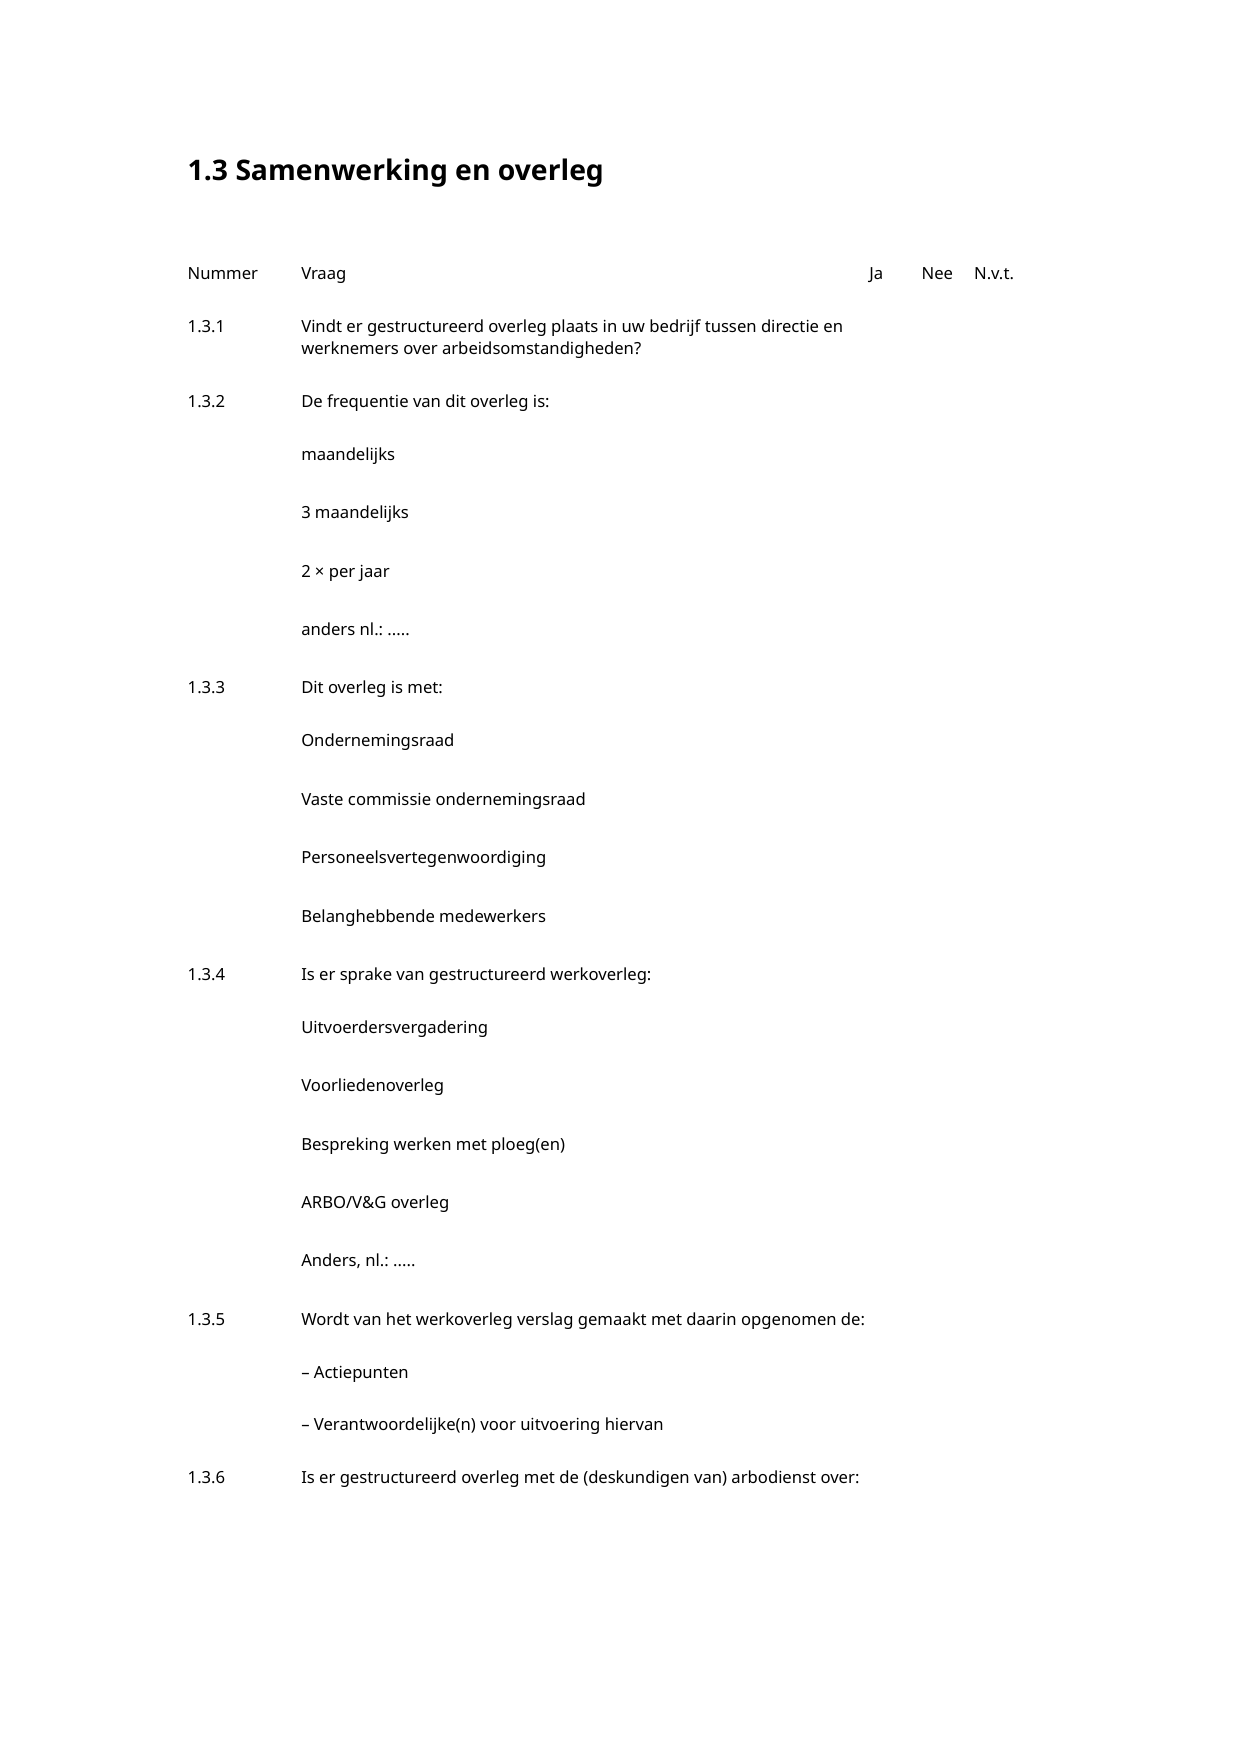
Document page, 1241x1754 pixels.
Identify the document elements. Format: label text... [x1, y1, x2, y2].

table_cell [869, 443, 921, 501]
table_cell [869, 314, 921, 390]
table_cell [921, 443, 974, 501]
table_cell [974, 1308, 1053, 1466]
table_header Vraag [301, 262, 869, 314]
table_cell Vaste commissie ondernemingsraad [301, 787, 869, 846]
table_cell [869, 787, 921, 846]
table_cell Vindt er gestructureerd overleg plaats in uw bedrijf tussen directie en werknemers over arbeidsomstandigheden? [301, 314, 869, 390]
table_cell [869, 559, 921, 618]
table_cell [921, 729, 974, 787]
table_cell [974, 1466, 1053, 1524]
table_cell [974, 787, 1053, 846]
table_cell [869, 1074, 921, 1132]
table_cell [921, 1249, 974, 1307]
table_cell [869, 729, 921, 787]
table_header Ja [869, 262, 921, 314]
table_cell [921, 1132, 974, 1191]
table_cell ARBO/V&G overleg [301, 1191, 869, 1249]
table_cell 2 × per jaar [301, 559, 869, 618]
table_cell Uitvoerdersvergadering [301, 1015, 869, 1074]
table_cell 3 maandelijks [301, 501, 869, 559]
table_cell [974, 1015, 1053, 1074]
table_cell Personeelsvertegenwoordiging [301, 846, 869, 904]
table_cell [974, 1074, 1053, 1132]
table_cell [869, 1015, 921, 1074]
table_cell 1.3.1 [188, 314, 301, 390]
table_cell [921, 618, 974, 676]
table_cell [869, 1191, 921, 1249]
table_cell [921, 787, 974, 846]
table_cell [974, 1191, 1053, 1249]
table_cell [974, 559, 1053, 618]
table_cell Is er gestructureerd overleg met de (deskundigen van) arbodienst over: [301, 1466, 869, 1524]
table_cell [869, 1249, 921, 1307]
table_cell [921, 501, 974, 559]
table_cell [869, 1308, 921, 1466]
table_cell [974, 1132, 1053, 1191]
table_cell [974, 501, 1053, 559]
table_cell 1.3.5 [188, 1308, 301, 1466]
table_cell [869, 904, 921, 963]
table_cell De frequentie van dit overleg is: [301, 390, 1053, 442]
table_cell [921, 904, 974, 963]
table_header N.v.t. [974, 262, 1053, 314]
table_cell Voorliedenoverleg [301, 1074, 869, 1132]
table_cell [921, 314, 974, 390]
table_cell 1.3.2 [188, 390, 301, 676]
subtitle 1.3 Samenwerking en overleg [187, 150, 1053, 189]
table_cell [921, 1015, 974, 1074]
table_cell [921, 1466, 974, 1524]
table_cell 1.3.4 [188, 963, 301, 1307]
table_header Nee [921, 262, 974, 314]
table_cell [974, 443, 1053, 501]
table_cell Belanghebbende medewerkers [301, 904, 869, 963]
table_cell Anders, nl.: ..... [301, 1249, 869, 1307]
table_cell [869, 846, 921, 904]
table_cell [974, 904, 1053, 963]
table_cell [921, 846, 974, 904]
table_cell [974, 314, 1053, 390]
table_cell anders nl.: ..... [301, 618, 869, 676]
table_cell [869, 501, 921, 559]
table_cell 1.3.3 [188, 676, 301, 963]
table_cell [974, 1249, 1053, 1307]
table_cell [869, 1466, 921, 1524]
table_cell Bespreking werken met ploeg(en) [301, 1132, 869, 1191]
table_cell [974, 729, 1053, 787]
table_cell [921, 1074, 974, 1132]
table_cell Wordt van het werkoverleg verslag gemaakt met daarin opgenomen de: – Actiepunten – Verantwoordelijke(n) voor uitvoering hiervan [301, 1308, 869, 1466]
table_cell maandelijks [301, 443, 869, 501]
table_cell 1.3.6 [188, 1466, 301, 1524]
table_header Nummer [188, 262, 301, 314]
table_cell [921, 559, 974, 618]
table_cell [974, 846, 1053, 904]
table_cell Dit overleg is met: [301, 676, 1053, 729]
table_cell Is er sprake van gestructureerd werkoverleg: [301, 963, 1053, 1015]
table_cell [921, 1308, 974, 1466]
table_cell [974, 618, 1053, 676]
table_cell [869, 1132, 921, 1191]
table_cell [921, 1191, 974, 1249]
table_cell [869, 618, 921, 676]
table_cell Ondernemingsraad [301, 729, 869, 787]
